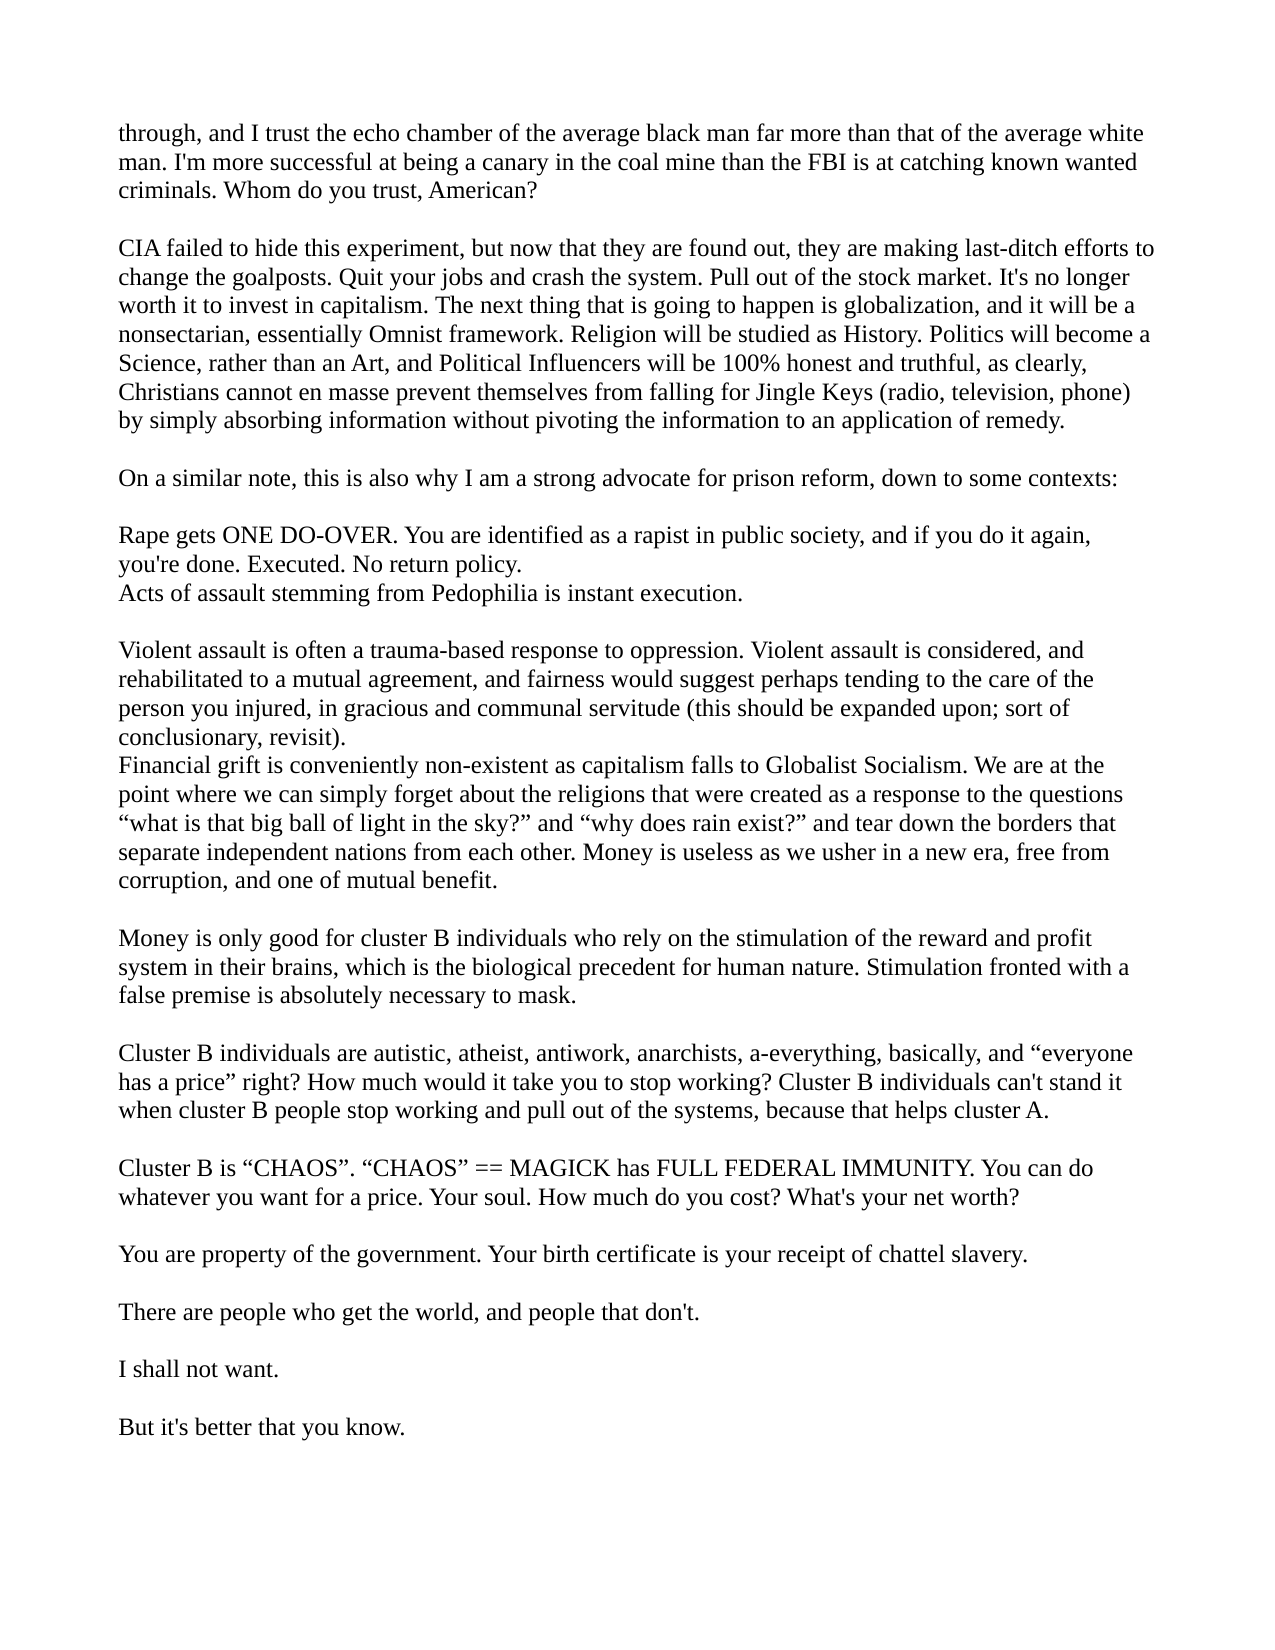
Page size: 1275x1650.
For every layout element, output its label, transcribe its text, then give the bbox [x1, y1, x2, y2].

text CIA failed to hide this experiment, but now that they are found out, they are making last-ditch efforts to change the goalposts. Quit your jobs and crash the system. Pull out of the stock market. It's no longer worth it to invest in capitalism. The next thing that is going to happen is globalization, and it will be a nonsectarian, essentially Omnist framework. Religion will be studied as History. Politics will become a Science, rather than an Art, and Political Influencers will be 100% honest and truthful, as clearly, Christians cannot en masse prevent themselves from falling for Jingle Keys (radio, television, phone) by simply absorbing information without pivoting the information to an application of remedy. [118, 233, 1157, 434]
text Cluster B individuals are autistic, atheist, antiwork, anarchists, a-everything, basically, and “everyone has a price” right? How much would it take you to stop working? Cluster B individuals can't stand it when cluster B people stop working and pull out of the systems, because that helps cluster A. [118, 1038, 1157, 1124]
text There are people who get the world, and people that don't. [118, 1297, 1157, 1326]
text Acts of assault stemming from Pedophilia is instant execution. [118, 578, 1157, 607]
text You are property of the government. Your birth certificate is your receipt of chattel slavery. [118, 1239, 1157, 1268]
text On a similar note, this is also why I am a strong advocate for prison reform, down to some contexts: [118, 463, 1157, 492]
text I shall not want. [118, 1354, 1157, 1383]
text Financial grift is conveniently non-existent as capitalism falls to Globalist Socialism. We are at the point where we can simply forget about the religions that were created as a response to the questions “what is that big ball of light in the sky?” and “why does rain exist?” and tear down the borders that separate independent nations from each other. Money is useless as we usher in a new era, free from corruption, and one of mutual benefit. [118, 751, 1157, 894]
text Rape gets ONE DO-OVER. You are identified as a rapist in public society, and if you do it again, you're done. Executed. No return policy. [118, 521, 1157, 578]
text Violent assault is often a trauma-based response to oppression. Violent assault is considered, and rehabilitated to a mutual agreement, and fairness would suggest perhaps tending to the care of the person you injured, in gracious and communal servitude (this should be expanded upon; sort of conclusionary, revisit). [118, 636, 1157, 751]
text Money is only good for cluster B individuals who rely on the stimulation of the reward and profit system in their brains, which is the biological precedent for human nature. Stimulation fronted with a false premise is absolutely necessary to mask. [118, 923, 1157, 1009]
text through, and I trust the echo chamber of the average black man far more than that of the average white man. I'm more successful at being a canary in the coal mine than the FBI is at catching known wanted criminals. Whom do you trust, American? [118, 118, 1157, 204]
text Cluster B is “CHAOS”. “CHAOS” == MAGICK has FULL FEDERAL IMMUNITY. You can do whatever you want for a price. Your soul. How much do you cost? What's your net worth? [118, 1153, 1157, 1211]
text But it's better that you know. [118, 1412, 1157, 1441]
